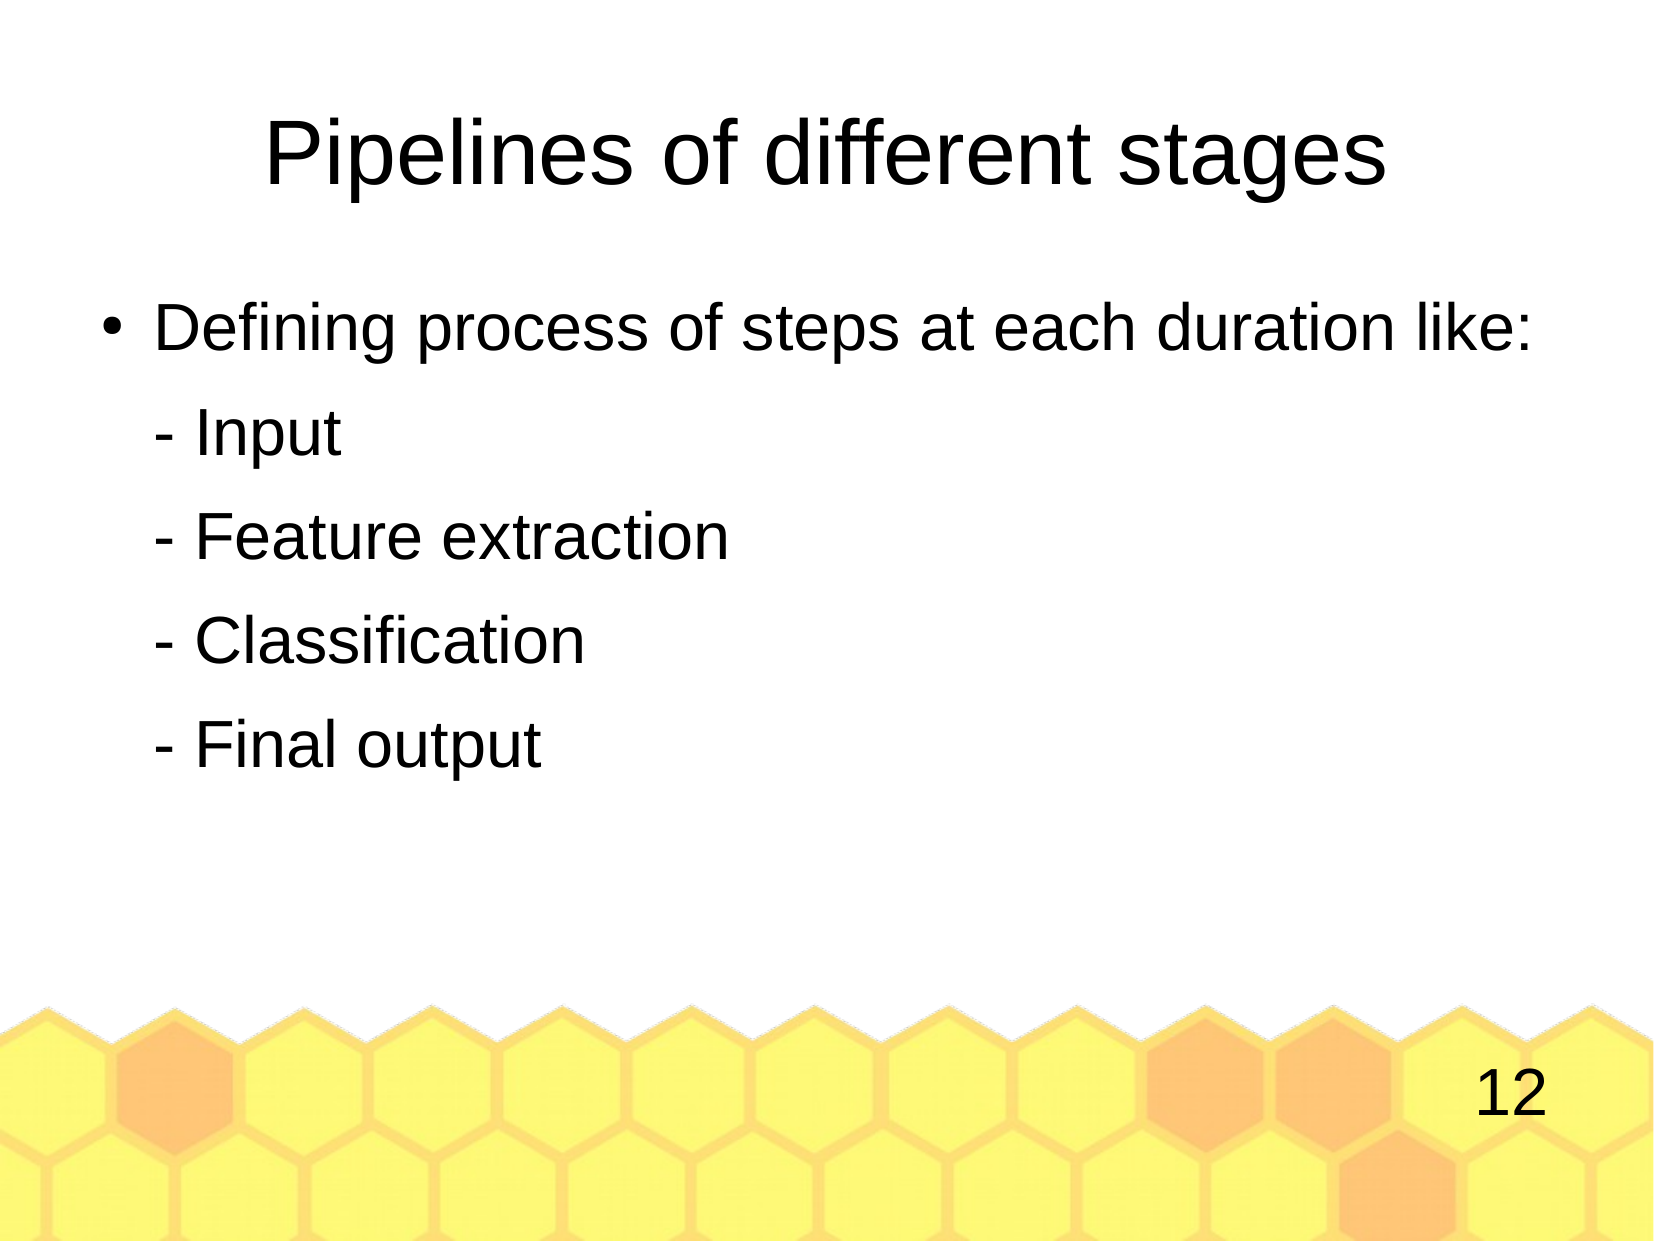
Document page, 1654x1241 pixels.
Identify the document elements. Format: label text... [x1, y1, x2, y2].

title Pipelines of different stages [82, 49, 1571, 257]
text_box 12 [1417, 1003, 1607, 1182]
list Defining process of steps at each duration like: - Input - Feature extraction - Classification - Final output [82, 290, 1571, 1010]
picture [0, 1001, 1654, 1241]
